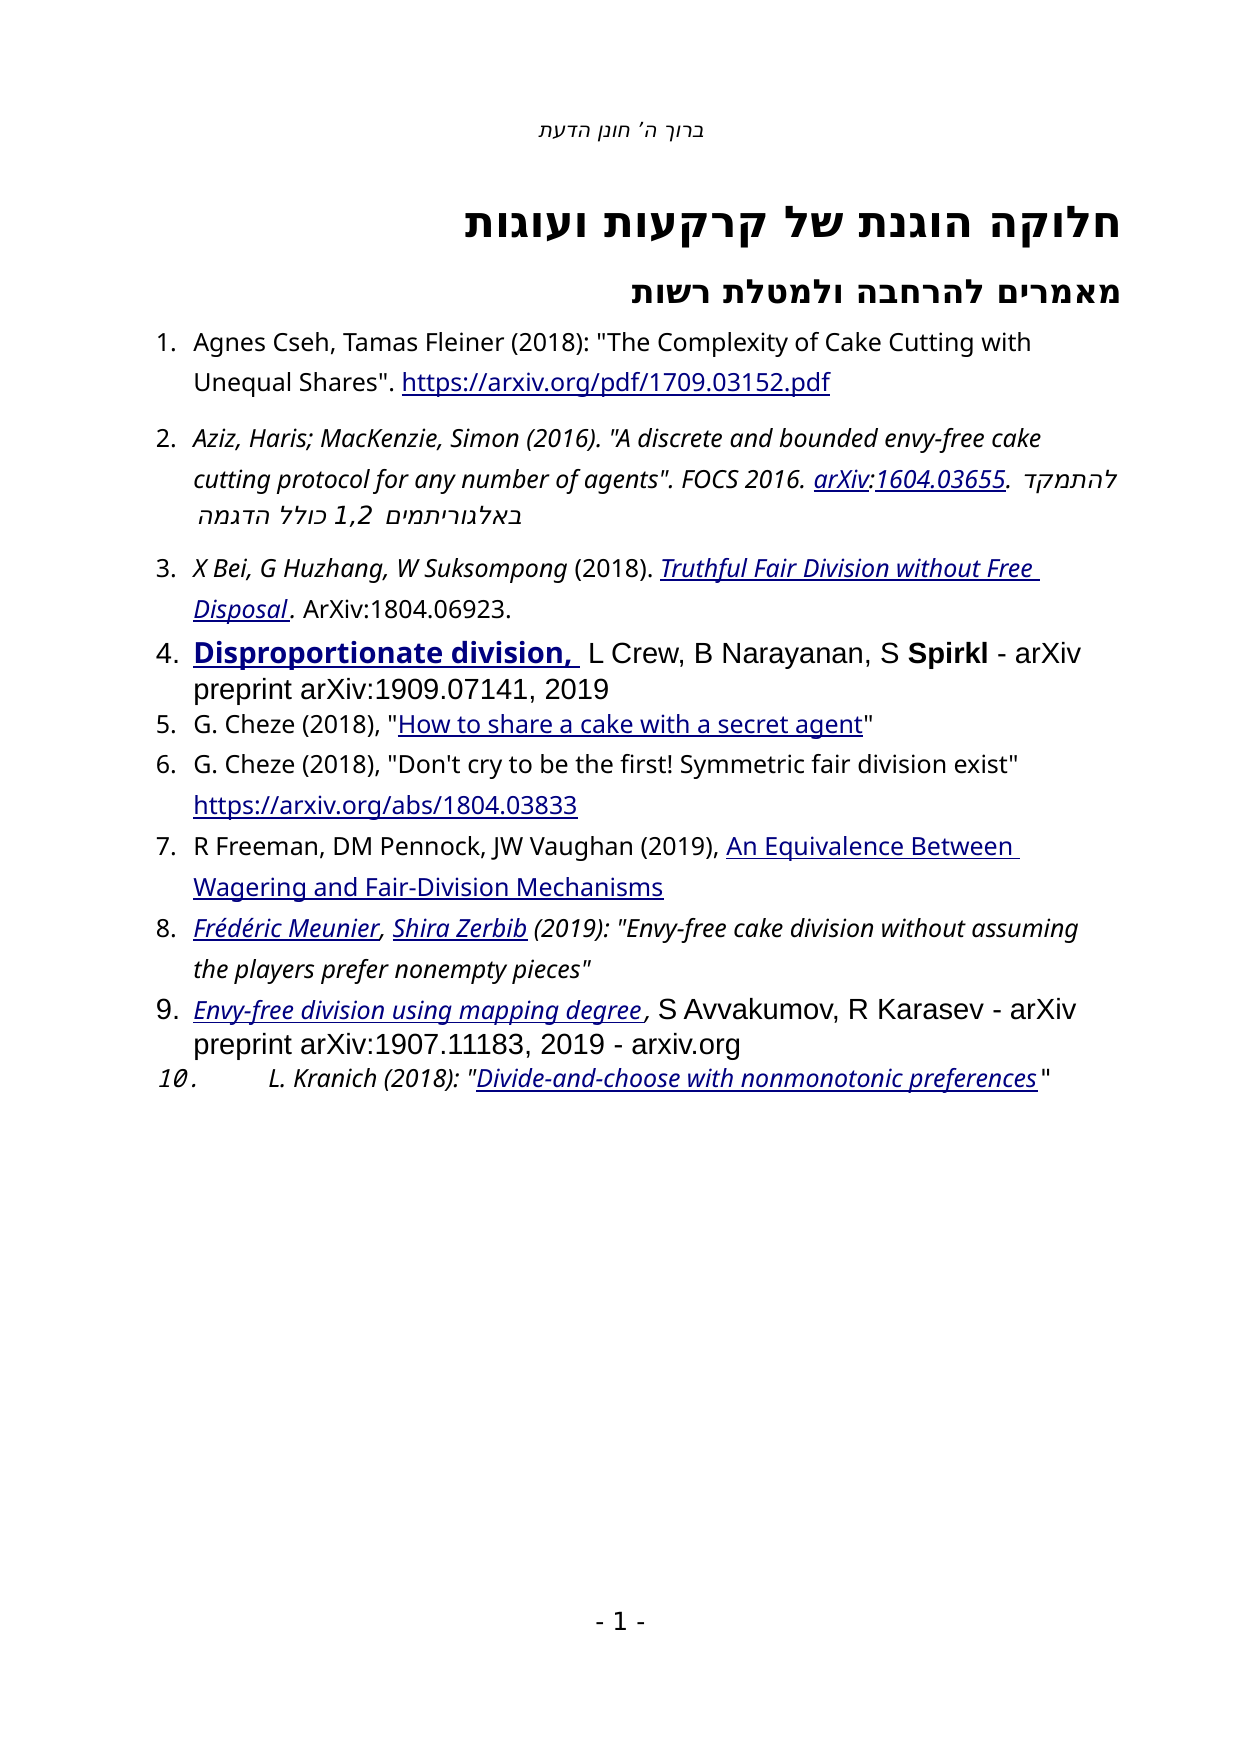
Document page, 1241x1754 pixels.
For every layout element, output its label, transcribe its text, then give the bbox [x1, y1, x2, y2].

subtitle חלוקה הוגנת של קרקעות ועוגות [118, 197, 1122, 248]
subtitle Disproportionate division, L Crew, B Narayanan, S Spirkl - arXiv preprint arXiv:1909.07141, 2019‏ ‏ [156, 632, 1122, 706]
list Frédéric Meunier, Shira Zerbib (2019): "Envy-free cake division without assuming the players prefer nonempty pieces" [156, 911, 1122, 985]
list L. Kranich (2018): "Divide-and-choose with nonmonotonic preferences‏"‏ [156, 1061, 1122, 1095]
list Agnes Cseh, Tamas Fleiner (2018): "The Complexity of Cake Cutting with Unequal Shares". https://arxiv.org/pdf/1709.03152.pdf [156, 324, 1122, 399]
subtitle Envy-free division using mapping degree‏, S Avvakumov, R Karasev - arXiv preprint arXiv:1907.11183, 2019‏ - arxiv.org‏ [156, 992, 1122, 1061]
list X Bei, G Huzhang, W Suksompong (2018). Truthful Fair Division without Free Disposal‏. ArXiv:1804.06923. [156, 551, 1122, 626]
list G. Cheze (2018), "Don't cry to be the first! Symmetric fair division exist" https://arxiv.org/abs/1804.03833 [156, 747, 1122, 822]
list R Freeman, DM Pennock, JW Vaughan (2019), An Equivalence Between Wagering and Fair-Division Mechanisms‏ [156, 829, 1122, 904]
list G. Cheze (2018), "How to share a cake with a secret agent‏" [156, 706, 1122, 740]
list Aziz, Haris; MacKenzie, Simon (2016). "A discrete and bounded envy-free cake cutting protocol for any number of agents". FOCS 2016. arXiv:1604.03655. להתמקד באלגוריתמים 1,2 כולל הדגמה [156, 420, 1122, 530]
subtitle מאמרים להרחבה ולמטלת רשות [118, 273, 1122, 312]
